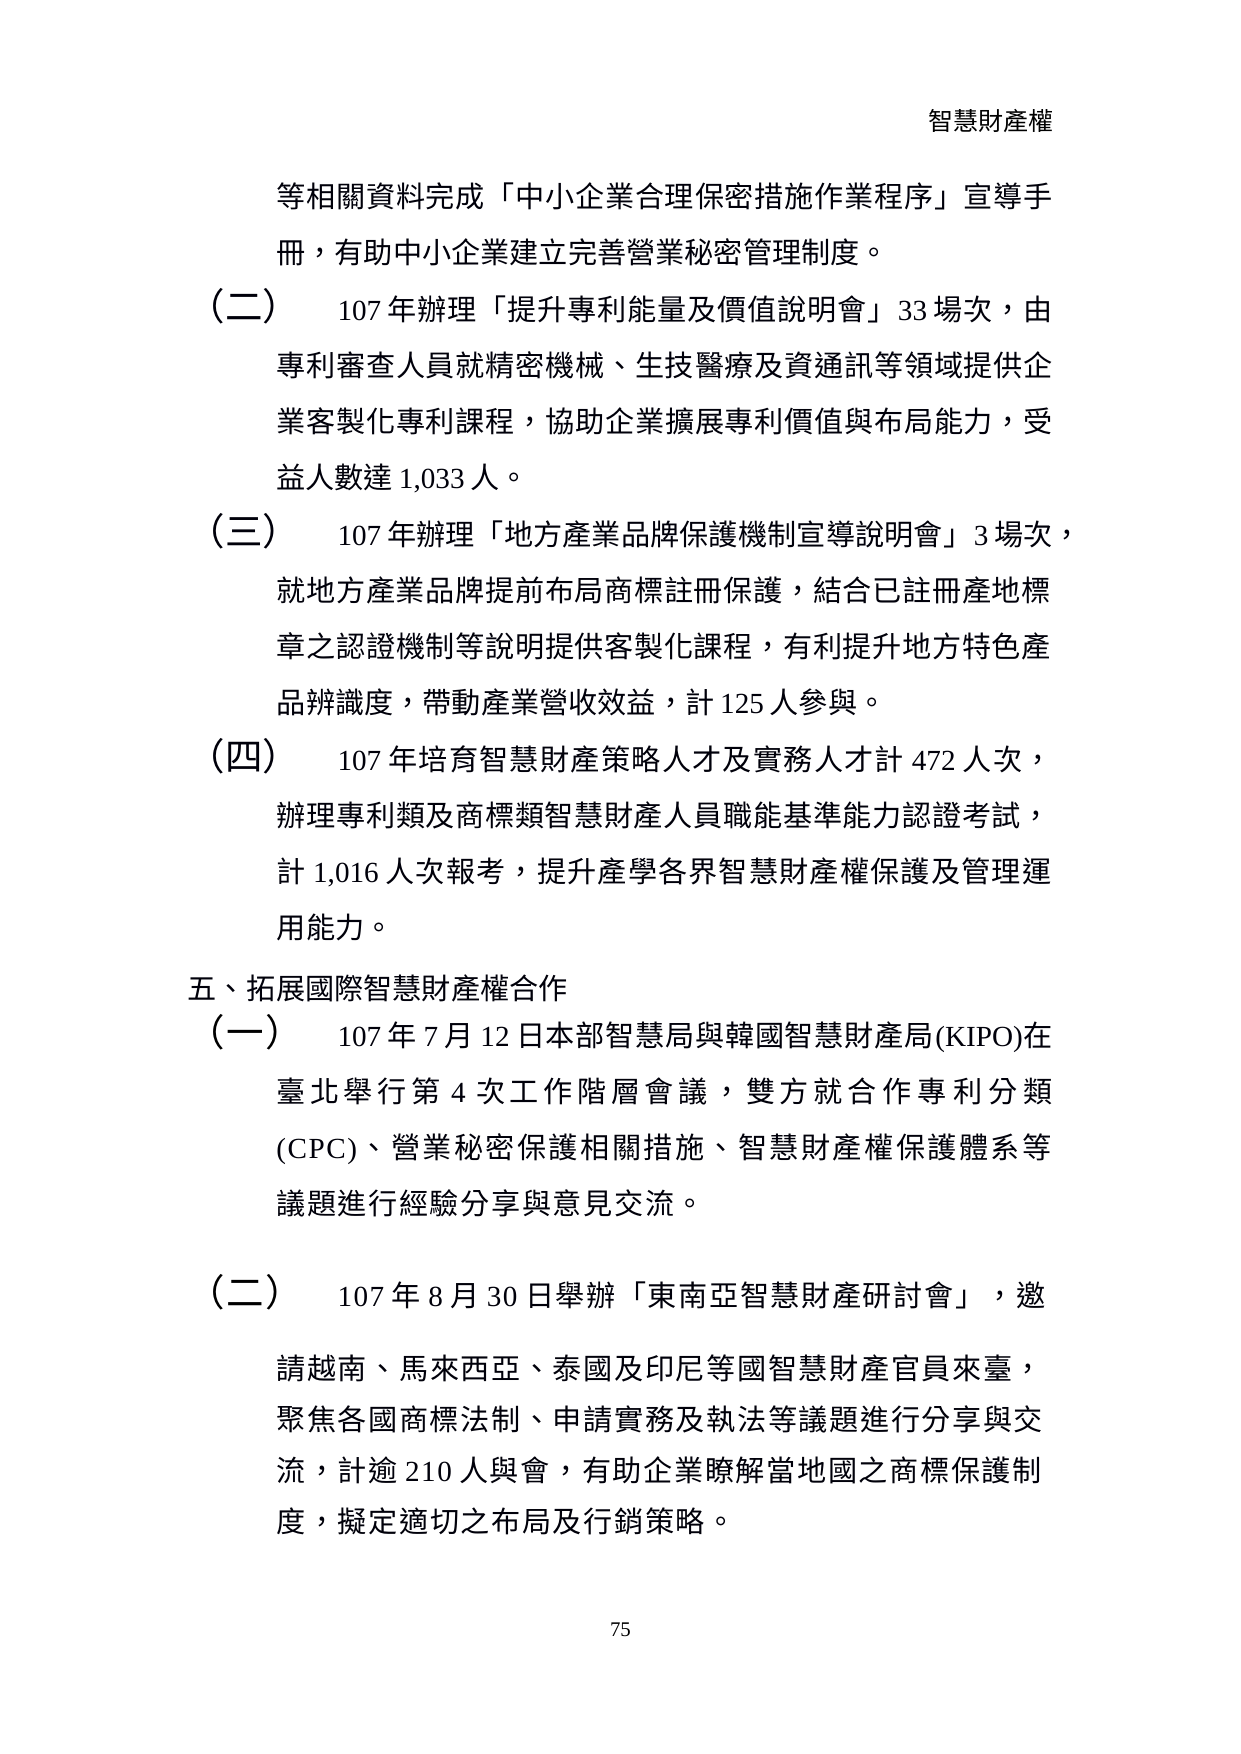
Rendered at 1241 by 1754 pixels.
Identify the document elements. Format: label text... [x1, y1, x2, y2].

list 107年8月30日舉辦「東南亞智慧財產研討會」，邀請越南、馬來西亞、泰國及印尼等國智慧財產官員來臺，聚焦各國商標法制、申請實務及執法等議題進行分享與交流，計逾210人與會，有助企業瞭解當地國之商標保護制度，擬定適切之布局及行銷策略。 [187, 1226, 1053, 1532]
list 107年辦理「地方產業品牌保護機制宣導說明會」3場次，就地方產業品牌提前布局商標註冊保護，結合已註冊產地標章之認證機制等說明提供客製化課程，有利提升地方特色產品辨識度，帶動產業營收效益，計125人參與。 [187, 500, 1053, 725]
list 107年7月12日本部智慧局與韓國智慧財產局(KIPO)在臺北舉行第4次工作階層會議，雙方就合作專利分類(CPC)、營業秘密保護相關措施、智慧財產權保護體系等議題進行經驗分享與意見交流。 [187, 1001, 1053, 1226]
list 拓展國際智慧財產權合作 [187, 950, 1053, 1001]
list 等相關資料完成「中小企業合理保密措施作業程序」宣導手冊，有助中小企業建立完善營業秘密管理制度。 [187, 162, 1053, 275]
list 107年辦理「提升專利能量及價值說明會」33場次，由專利審查人員就精密機械、生技醫療及資通訊等領域提供企業客製化專利課程，協助企業擴展專利價值與布局能力，受益人數達1,033人。 [187, 275, 1053, 500]
list 107年培育智慧財產策略人才及實務人才計472人次，辦理專利類及商標類智慧財產人員職能基準能力認證考試，計1,016人次報考，提升產學各界智慧財產權保護及管理運用能力。 [187, 725, 1053, 950]
